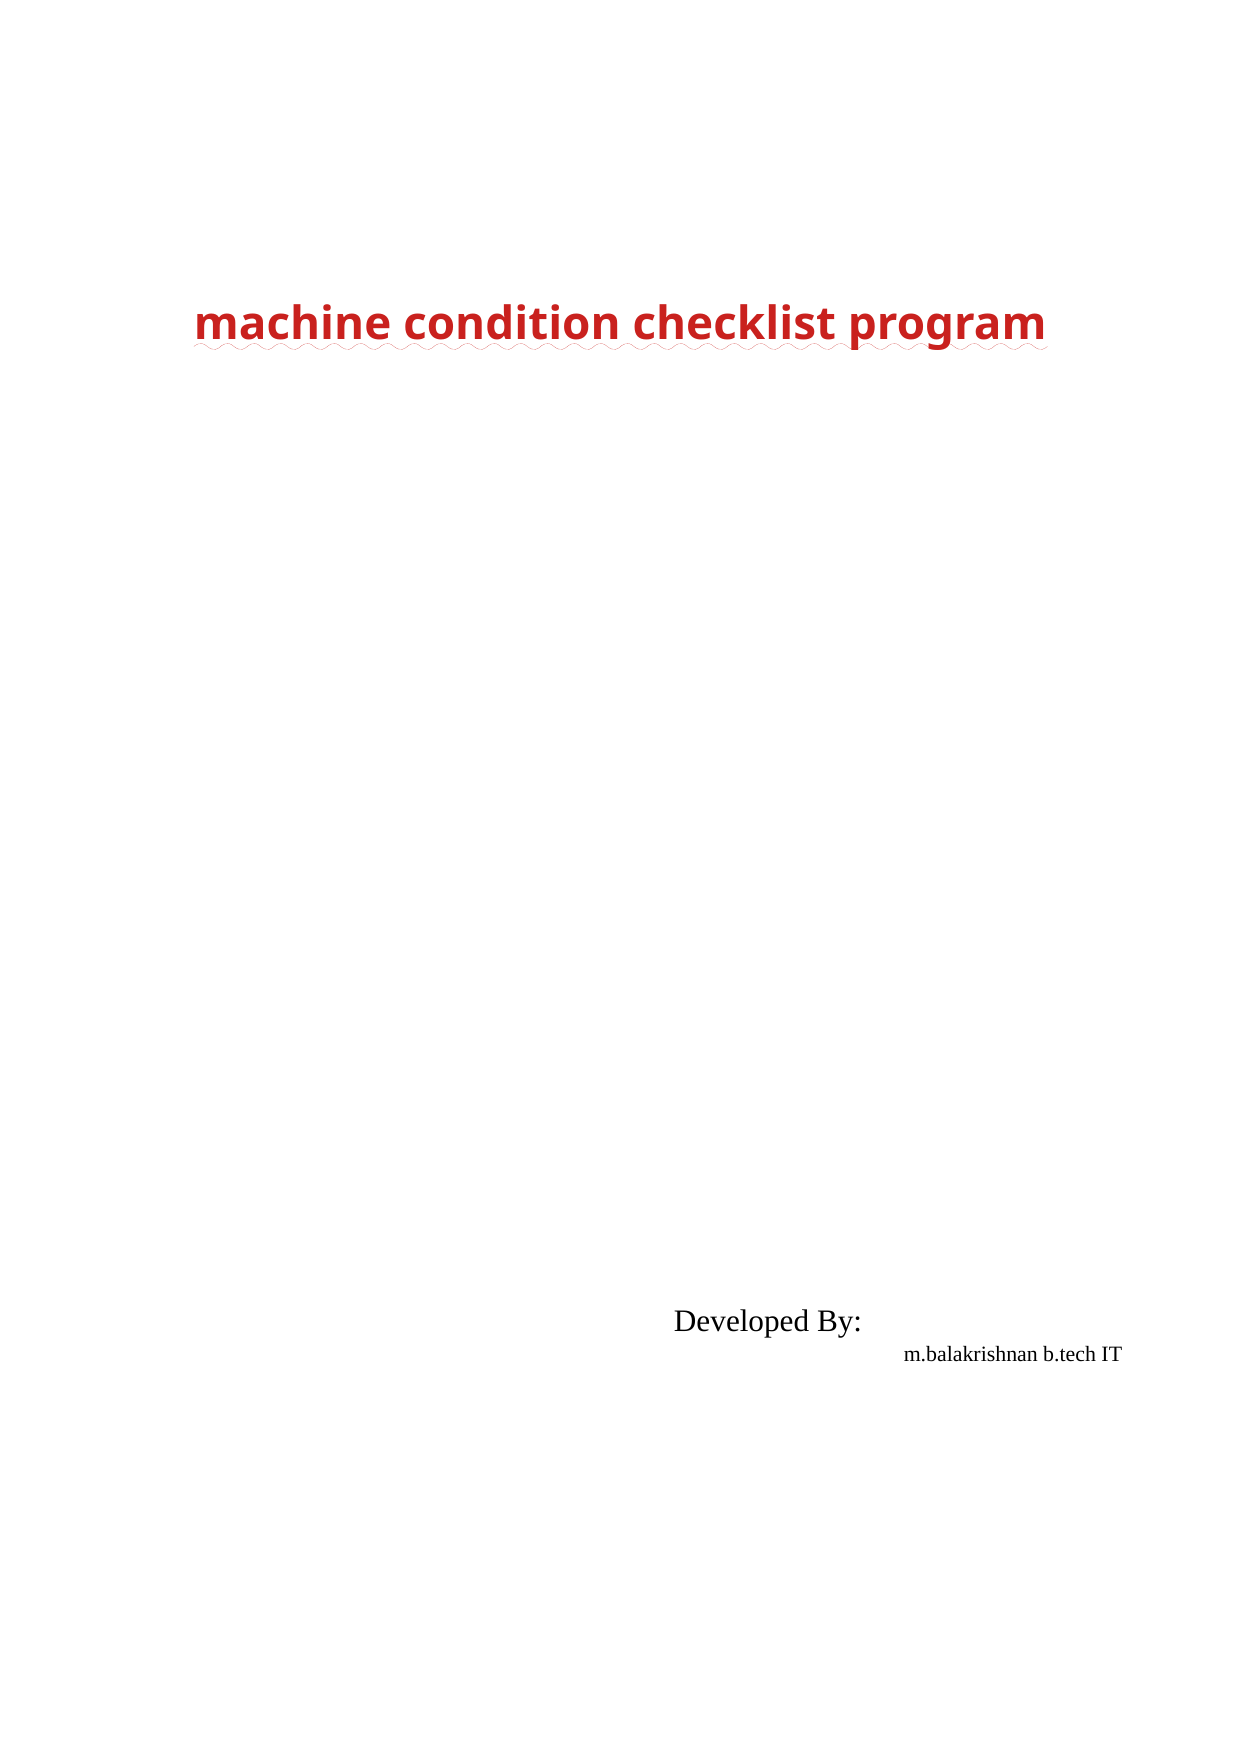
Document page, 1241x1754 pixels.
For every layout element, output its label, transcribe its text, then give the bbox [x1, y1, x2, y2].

text Developed By: [118, 1302, 1122, 1338]
text machine condition checklist program [118, 291, 1122, 353]
text m.balakrishnan b.tech IT [118, 1338, 1122, 1366]
